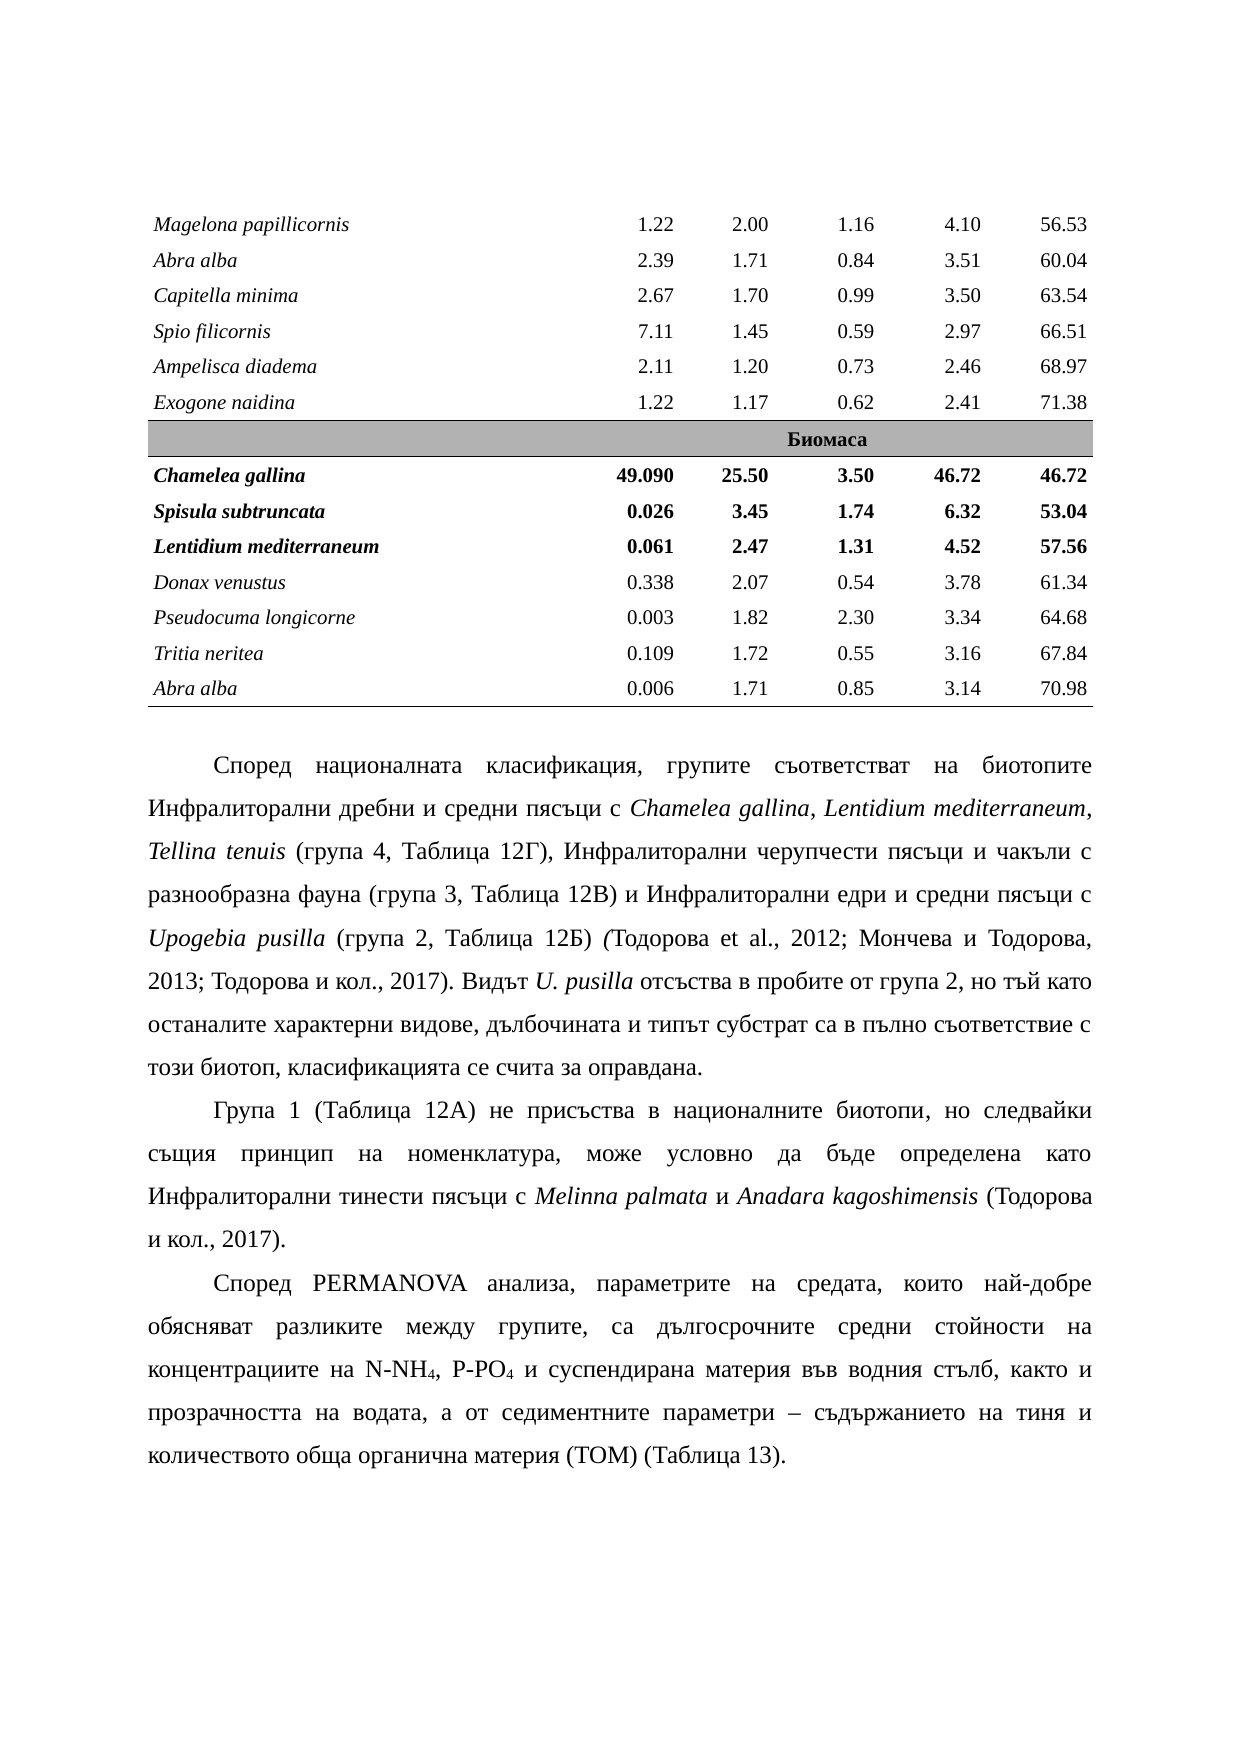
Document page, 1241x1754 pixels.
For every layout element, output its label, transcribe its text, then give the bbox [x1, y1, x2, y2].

table_cell 4.10 [880, 207, 986, 242]
table_cell 2.97 [880, 313, 986, 349]
table_cell 3.14 [880, 670, 986, 706]
table_cell 46.72 [986, 457, 1093, 493]
table_cell 3.51 [880, 242, 986, 278]
table_cell 1.74 [774, 493, 879, 528]
table_cell 0.55 [774, 635, 879, 670]
table_cell Exogone naidina [148, 384, 562, 420]
table_cell 0.85 [774, 670, 879, 706]
table_cell 64.68 [986, 599, 1093, 635]
table_cell 1.22 [562, 384, 679, 420]
table_cell 49.090 [562, 457, 679, 493]
table_cell 57.56 [986, 528, 1093, 564]
table_cell 7.11 [562, 313, 679, 349]
table_cell 46.72 [880, 457, 986, 493]
table_cell 63.54 [986, 278, 1093, 313]
table_cell 0.73 [774, 349, 879, 384]
table_cell 1.22 [562, 207, 679, 242]
table_cell 3.50 [774, 457, 879, 493]
table_cell Биомаса [562, 421, 1093, 456]
table_cell 67.84 [986, 635, 1093, 670]
table_cell 0.62 [774, 384, 879, 420]
table_cell Tritia neritea [148, 635, 562, 670]
table_cell 0.54 [774, 564, 879, 599]
table_cell 1.70 [679, 278, 774, 313]
table_cell Spio filicornis [148, 313, 562, 349]
table_cell 70.98 [986, 670, 1093, 706]
table_cell 1.31 [774, 528, 879, 564]
text Група 1 (Таблица 12А) не присъства в националните биотопи, но следвайки същия принцип на номенклатура, може условно да бъде определена като Инфралиторални тинести пясъци с Melinna palmata и Anadara kagoshimensis (Тодорова и кол., 2017). [148, 1095, 1093, 1253]
table_cell 3.78 [880, 564, 986, 599]
table_cell 3.16 [880, 635, 986, 670]
table_cell Spisula subtruncata [148, 493, 562, 528]
table_cell [148, 421, 562, 456]
table_cell 0.006 [562, 670, 679, 706]
table_cell 53.04 [986, 493, 1093, 528]
table_cell 66.51 [986, 313, 1093, 349]
table_cell Magelona papillicornis [148, 207, 562, 242]
table_cell 4.52 [880, 528, 986, 564]
table_cell 1.20 [679, 349, 774, 384]
table_cell 2.00 [679, 207, 774, 242]
table_cell 2.39 [562, 242, 679, 278]
table_cell 1.45 [679, 313, 774, 349]
table_cell 6.32 [880, 493, 986, 528]
table_cell 60.04 [986, 242, 1093, 278]
table_cell 0.109 [562, 635, 679, 670]
table_cell 1.17 [679, 384, 774, 420]
table_cell 0.84 [774, 242, 879, 278]
table_cell 3.45 [679, 493, 774, 528]
table_cell Pseudocuma longicorne [148, 599, 562, 635]
text Според PERMANOVA анализа, параметрите на средата, които най-добре обясняват разликите между групите, са дългосрочните средни стойности на концентрациите на N-NH4, P-PO4 и суспендирана материя във водния стълб, както и прозрачността на водата, а от седиментните параметри – съдържанието на тиня и количеството обща органична материя (TOM) (Таблица 13). [148, 1268, 1093, 1469]
table_cell 1.71 [679, 670, 774, 706]
table_cell Ampelisca diadema [148, 349, 562, 384]
table_cell 25.50 [679, 457, 774, 493]
table_cell 61.34 [986, 564, 1093, 599]
table_cell Abra alba [148, 670, 562, 706]
table_cell 2.46 [880, 349, 986, 384]
table_cell 1.82 [679, 599, 774, 635]
table_cell 68.97 [986, 349, 1093, 384]
table_cell 1.71 [679, 242, 774, 278]
table_cell Lentidium mediterraneum [148, 528, 562, 564]
table_cell 1.16 [774, 207, 879, 242]
table_cell 71.38 [986, 384, 1093, 420]
table_cell Chamelea gallina [148, 457, 562, 493]
text Според националната класификация, групите съответстват на биотопите Инфралиторални дребни и средни пясъци с Chamelea gallina, Lentidium mediterraneum, Tellina tenuis (група 4, Таблица 12Г), Инфралиторални черупчести пясъци и чакъли с разнообразна фауна (група 3, Таблица 12В) и Инфралиторални едри и средни пясъци с Upogebia pusilla (група 2, Таблица 12Б) (Тодорова et al., 2012; Мончева и Тодорова, 2013; Тодорова и кол., 2017). Видът U. pusilla отсъства в пробите от група 2, но тъй като останалите характерни видове, дълбочината и типът субстрат са в пълно съответствие с този биотоп, класификацията се счита за оправдана. [148, 750, 1093, 1081]
table_cell Capitella minima [148, 278, 562, 313]
table_cell 0.003 [562, 599, 679, 635]
table_cell 0.026 [562, 493, 679, 528]
table_cell 2.07 [679, 564, 774, 599]
table_cell Donax venustus [148, 564, 562, 599]
table_cell 3.34 [880, 599, 986, 635]
table_cell 0.061 [562, 528, 679, 564]
table_cell 1.72 [679, 635, 774, 670]
table_cell 0.99 [774, 278, 879, 313]
table_cell 56.53 [986, 207, 1093, 242]
table_cell 2.11 [562, 349, 679, 384]
table_cell 2.67 [562, 278, 679, 313]
table_cell 0.59 [774, 313, 879, 349]
table_cell 2.30 [774, 599, 879, 635]
table_cell 2.47 [679, 528, 774, 564]
table_cell Abra alba [148, 242, 562, 278]
table_cell 0.338 [562, 564, 679, 599]
table_cell 3.50 [880, 278, 986, 313]
table_cell 2.41 [880, 384, 986, 420]
